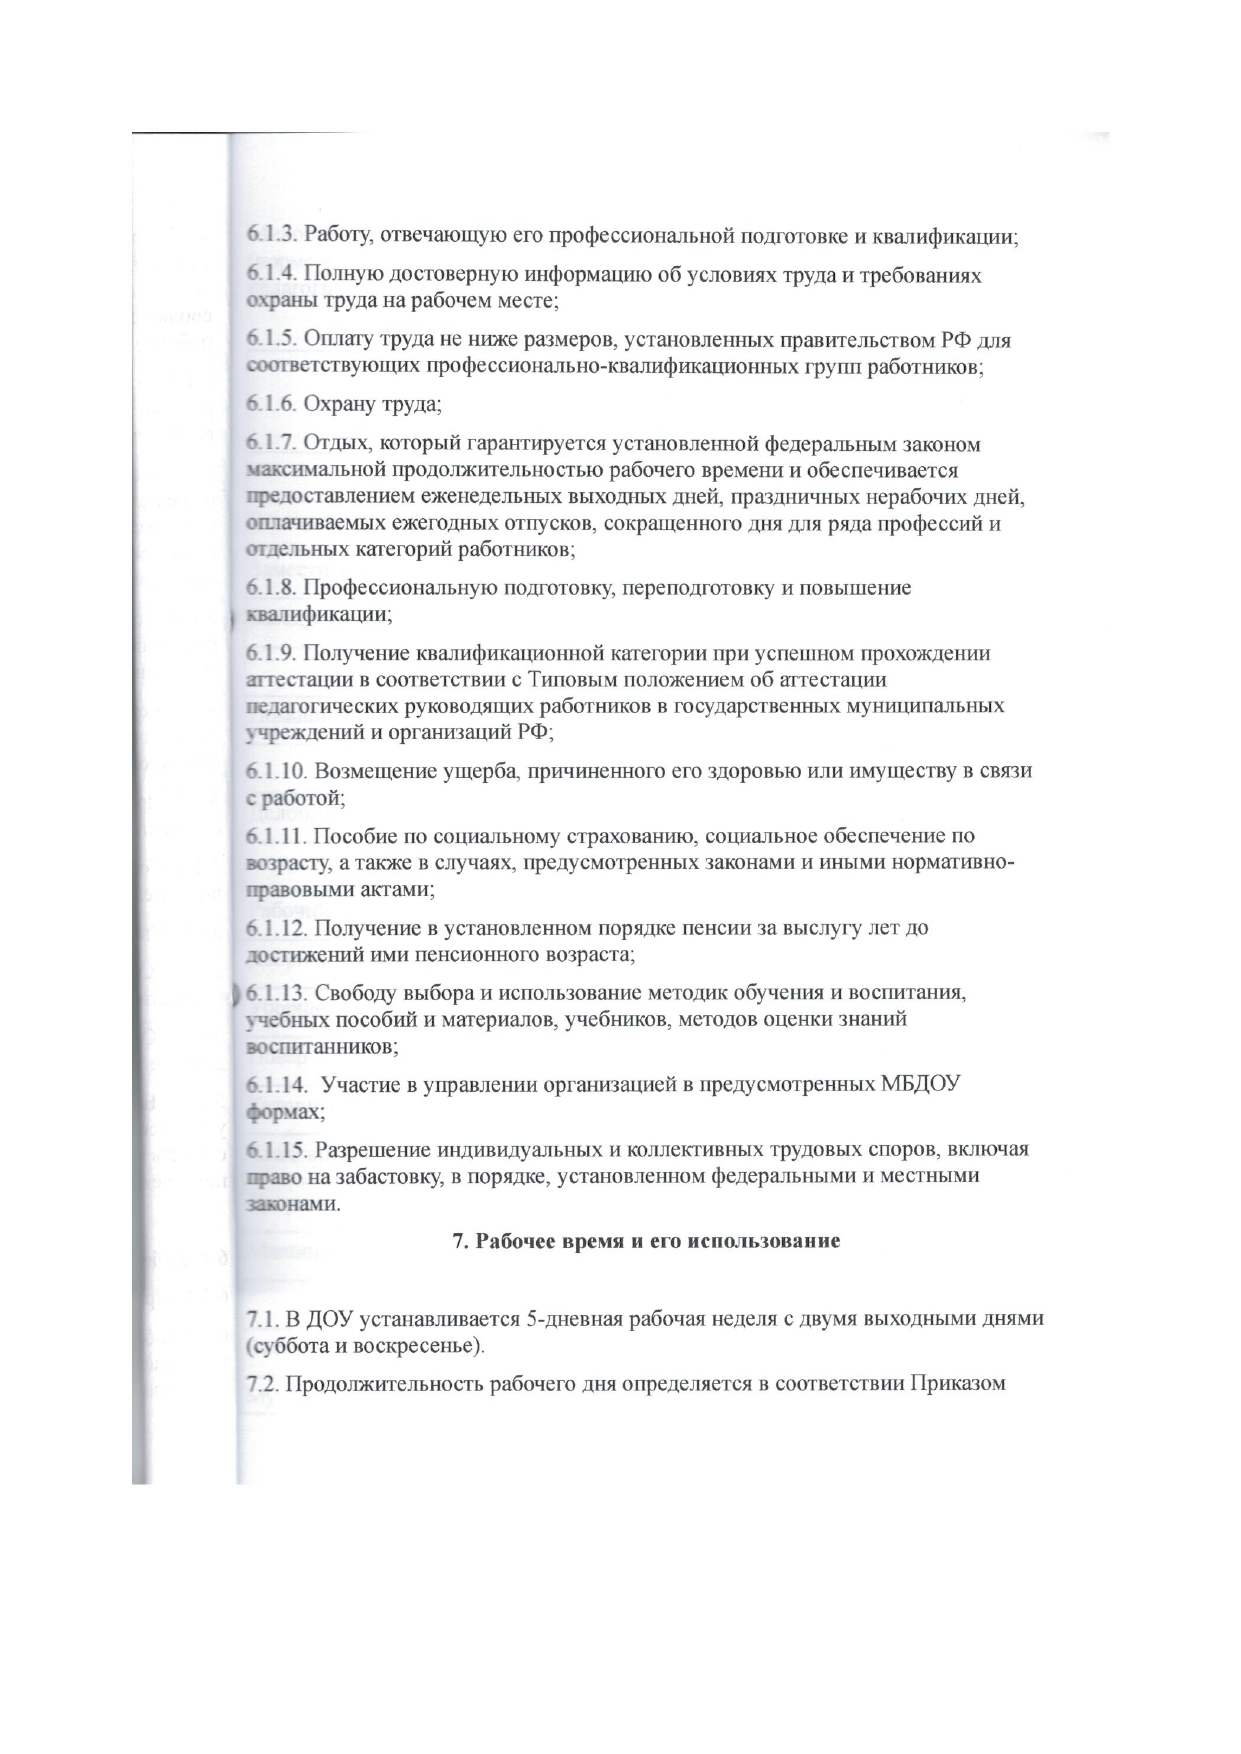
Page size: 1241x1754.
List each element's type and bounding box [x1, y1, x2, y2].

picture [118, 118, 1123, 1499]
